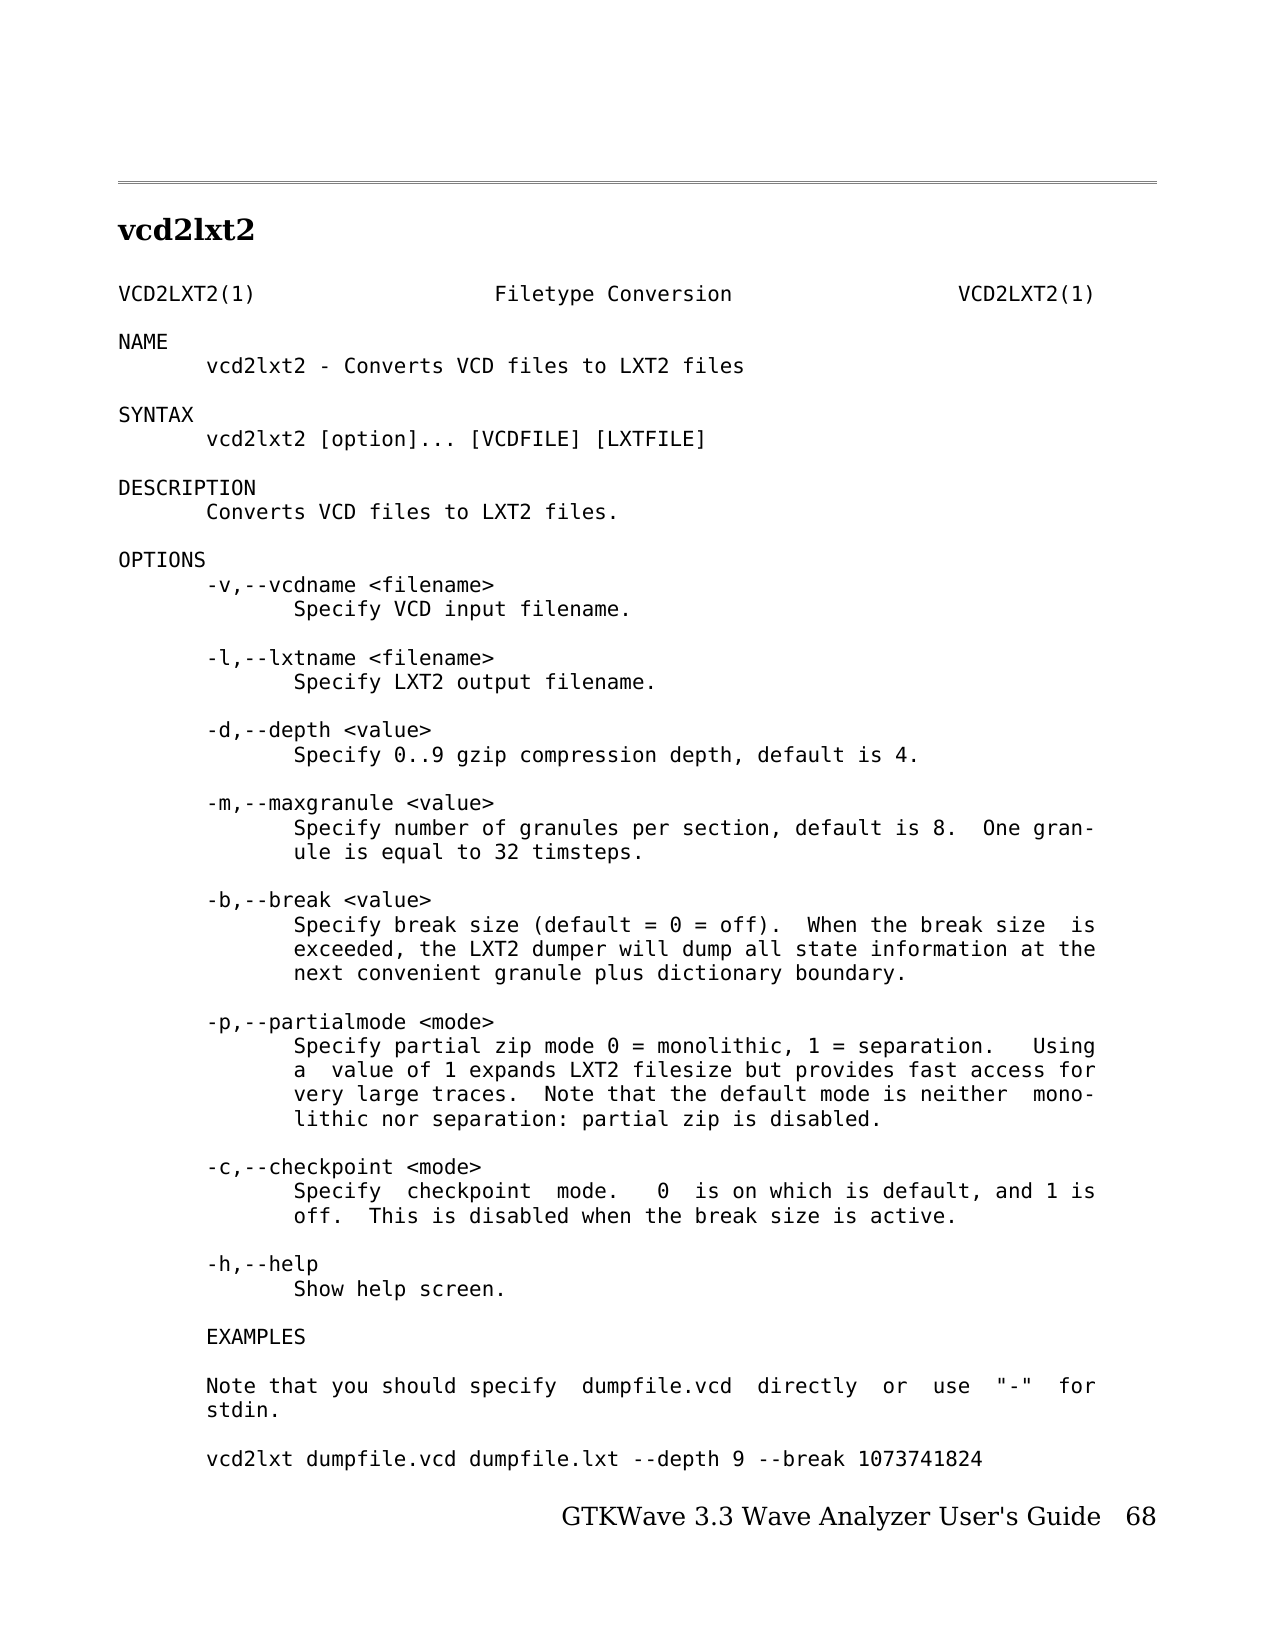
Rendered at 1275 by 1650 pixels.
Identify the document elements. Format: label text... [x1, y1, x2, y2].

text Show help screen. [118, 1277, 1157, 1301]
text -m,--maxgranule <value> [118, 791, 1157, 816]
text vcd2lxt2 [option]... [VCDFILE] [LXTFILE] [118, 427, 1157, 451]
text -h,--help [118, 1252, 1157, 1277]
text DESCRIPTION [118, 476, 1157, 500]
text lithic nor separation: partial zip is disabled. [118, 1107, 1157, 1131]
text -p,--partialmode <mode> [118, 1010, 1157, 1034]
text exceeded, the LXT2 dumper will dump all state information at the [118, 937, 1157, 961]
text SYNTAX [118, 403, 1157, 427]
text ule is equal to 32 timsteps. [118, 840, 1157, 864]
text -l,--lxtname <filename> [118, 646, 1157, 670]
text NAME [118, 330, 1157, 354]
text off. This is disabled when the break size is active. [118, 1204, 1157, 1228]
text Specify LXT2 output filename. [118, 670, 1157, 694]
text Converts VCD files to LXT2 files. [118, 500, 1157, 524]
text a value of 1 expands LXT2 filesize but provides fast access for [118, 1058, 1157, 1082]
text Note that you should specify dumpfile.vcd directly or use "-" for [118, 1374, 1157, 1398]
text -v,--vcdname <filename> [118, 573, 1157, 597]
text VCD2LXT2(1) Filetype Conversion VCD2LXT2(1) [118, 282, 1157, 306]
text vcd2lxt2 [118, 213, 1157, 247]
text vcd2lxt2 - Converts VCD files to LXT2 files [118, 354, 1157, 379]
text Specify number of granules per section, default is 8. One gran- [118, 816, 1157, 840]
text stdin. [118, 1398, 1157, 1422]
text -d,--depth <value> [118, 718, 1157, 743]
text OPTIONS [118, 548, 1157, 573]
text -c,--checkpoint <mode> [118, 1155, 1157, 1179]
text very large traces. Note that the default mode is neither mono- [118, 1082, 1157, 1107]
text Specify 0..9 gzip compression depth, default is 4. [118, 743, 1157, 767]
text Specify partial zip mode 0 = monolithic, 1 = separation. Using [118, 1034, 1157, 1058]
text next convenient granule plus dictionary boundary. [118, 961, 1157, 985]
text Specify checkpoint mode. 0 is on which is default, and 1 is [118, 1179, 1157, 1204]
text -b,--break <value> [118, 888, 1157, 913]
text vcd2lxt dumpfile.vcd dumpfile.lxt --depth 9 --break 1073741824 [118, 1447, 1157, 1471]
text Specify VCD input filename. [118, 597, 1157, 621]
text EXAMPLES [118, 1325, 1157, 1349]
text Specify break size (default = 0 = off). When the break size is [118, 913, 1157, 937]
